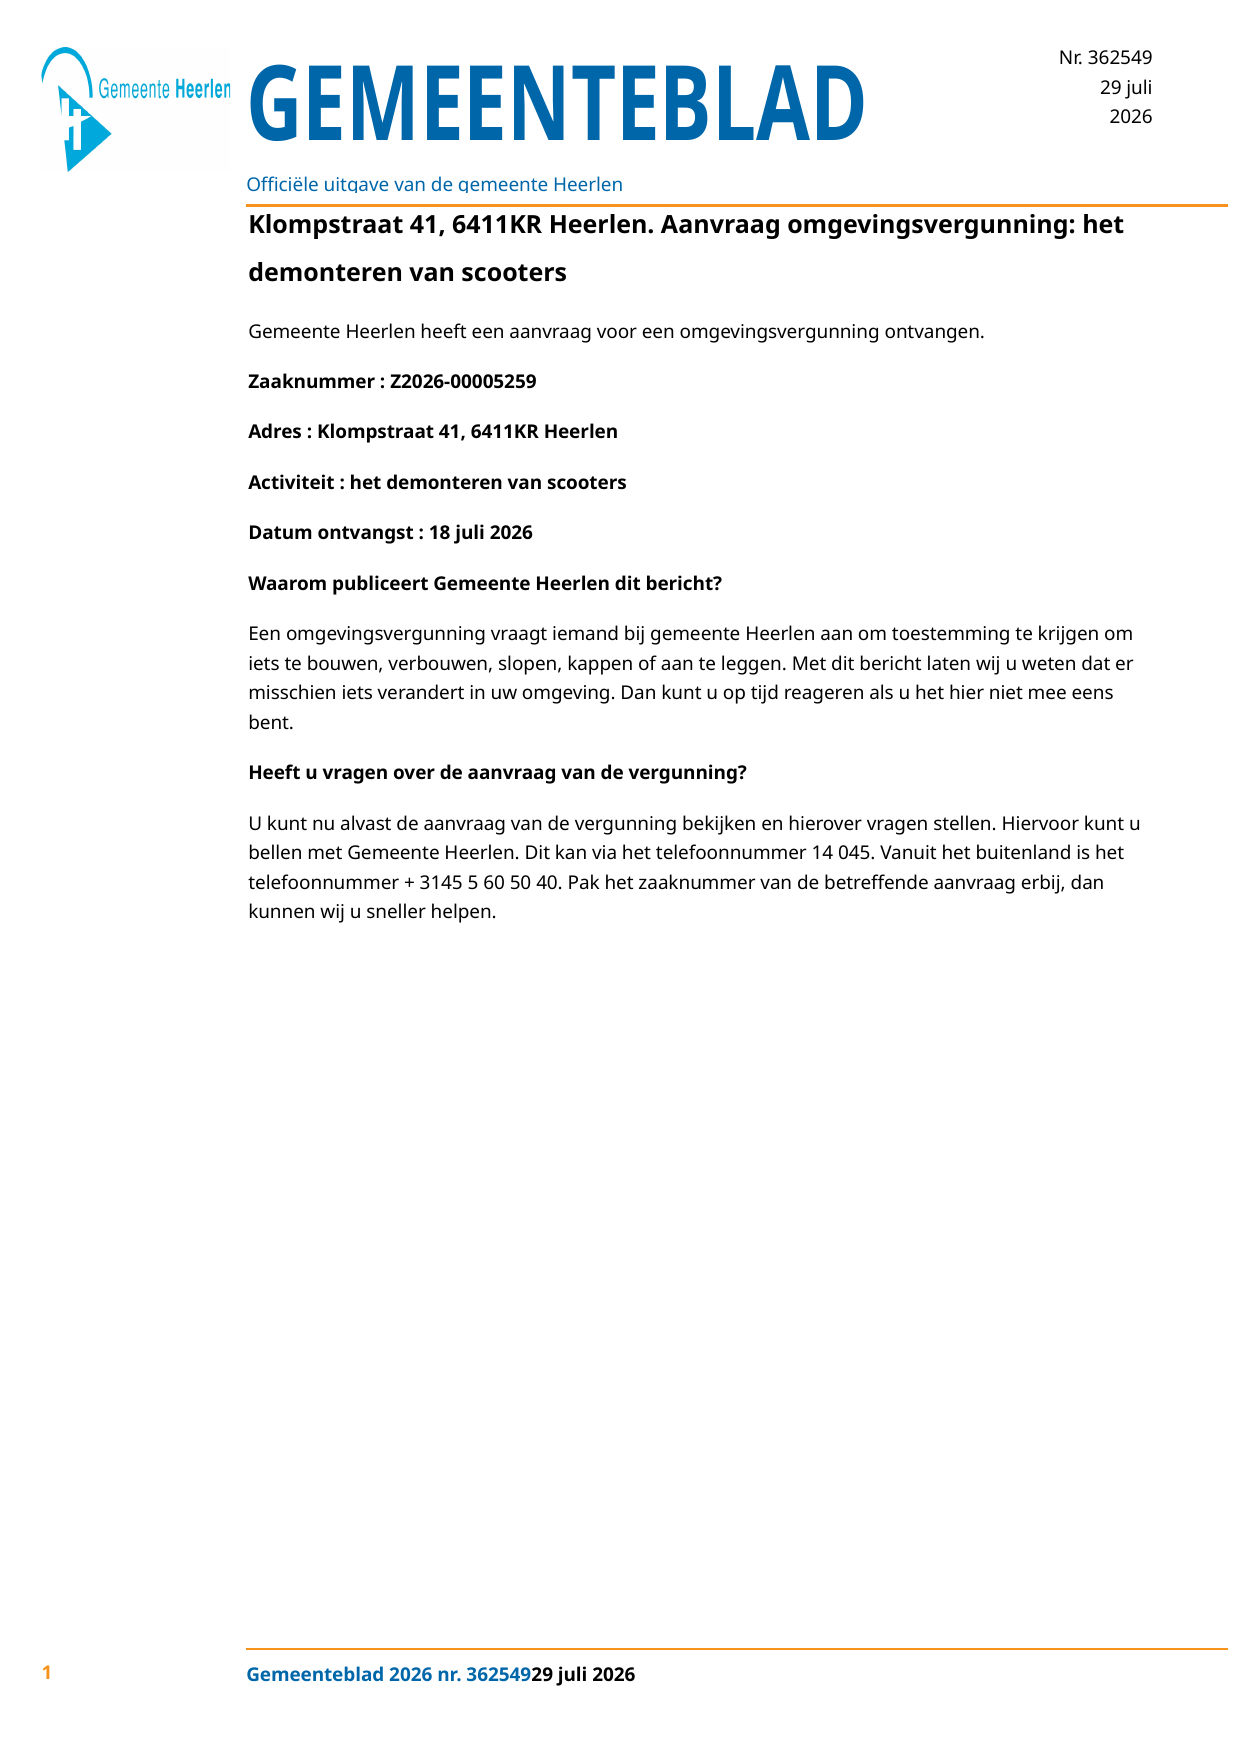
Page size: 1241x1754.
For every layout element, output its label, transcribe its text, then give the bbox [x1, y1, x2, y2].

text Zaaknummer : Z2026-00005259 [248, 368, 1152, 394]
text Adres : Klompstraat 41, 6411KR Heerlen [248, 419, 1152, 444]
text Een omgevingsvergunning vraagt iemand bij gemeente Heerlen aan om toestemming te krijgen om iets te bouwen, verbouwen, slopen, kappen of aan te leggen. Met dit bericht laten wij u weten dat er misschien iets verandert in uw omgeving. Dan kunt u op tijd reageren als u het hier niet mee eens bent. [248, 620, 1152, 735]
picture [41, 47, 231, 172]
text Datum ontvangst : 18 juli 2026 [248, 519, 1152, 545]
text Gemeente Heerlen heeft een aanvraag voor een omgevingsvergunning ontvangen. [248, 318, 1152, 344]
text Activiteit : het demonteren van scooters [248, 469, 1152, 495]
text Klompstraat 41, 6411KR Heerlen. Aanvraag omgevingsvergunning: het demonteren van scooters [248, 207, 1152, 288]
text U kunt nu alvast de aanvraag van de vergunning bekijken en hierover vragen stellen. Hiervoor kunt u bellen met Gemeente Heerlen. Dit kan via het telefoonnummer 14 045. Vanuit het buitenland is het telefoonnummer + 3145 5 60 50 40. Pak het zaaknummer van de betreffende aanvraag erbij, dan kunnen wij u sneller helpen. [248, 810, 1152, 924]
text Heeft u vragen over de aanvraag van de vergunning? [248, 759, 1152, 785]
text Waarom publiceert Gemeente Heerlen dit bericht? [248, 570, 1152, 596]
picture [41, 47, 59, 70]
